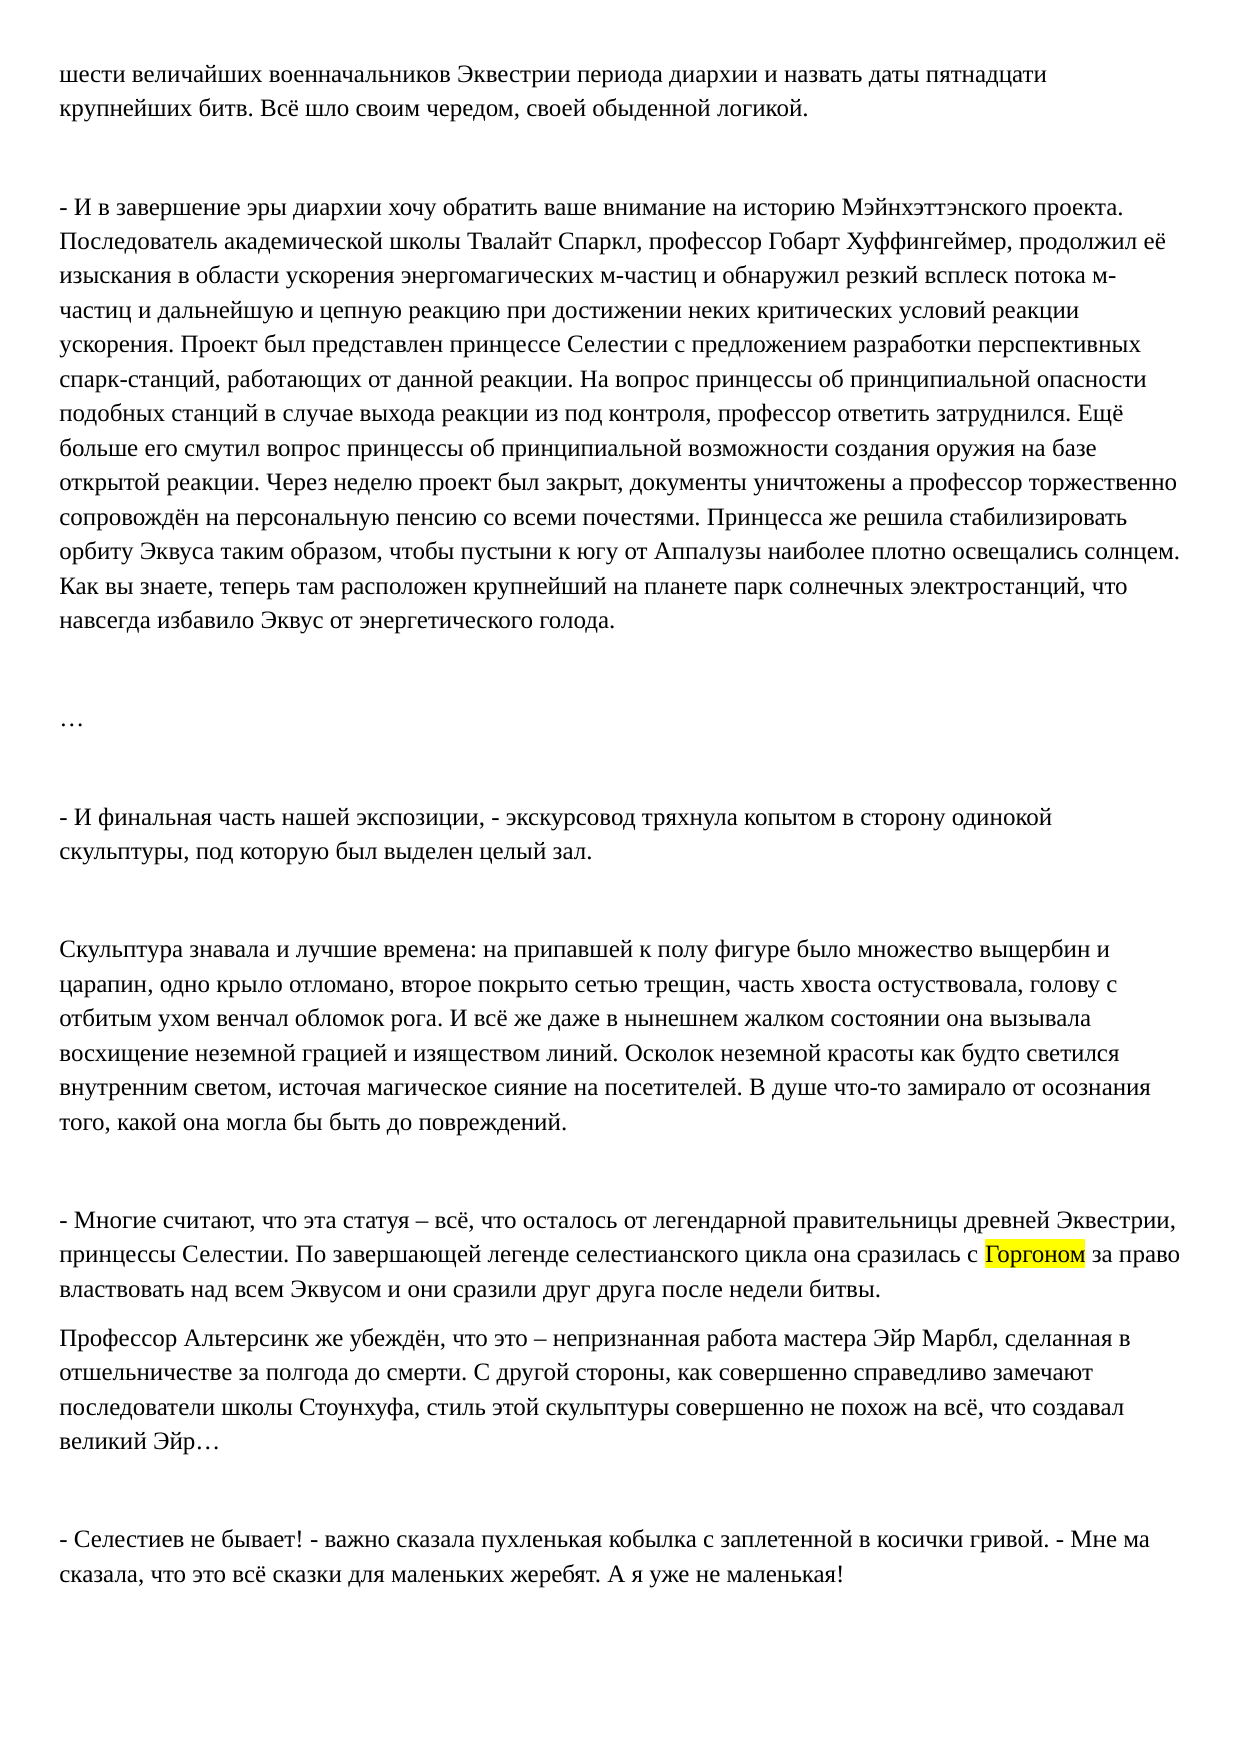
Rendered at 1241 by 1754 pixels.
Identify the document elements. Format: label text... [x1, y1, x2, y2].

text Профессор Альтерсинк же убеждён, что это – непризнанная работа мастера Эйр Марбл, сделанная в отшельничестве за полгода до смерти. С другой стороны, как совершенно справедливо замечают последователи школы Стоунхуфа, стиль этой скульптуры совершенно не похож на всё, что создавал великий Эйр… [59, 1323, 1181, 1455]
text шести величайших военначальников Эквестрии периода диархии и назвать даты пятнадцати крупнейших битв. Всё шло своим чередом, своей обыденной логикой. [59, 59, 1181, 122]
text - И в завершение эры диархии хочу обратить ваше внимание на историю Мэйнхэттэнского проекта. Последователь академической школы Твалайт Спаркл, профессор Гобарт Хуффингеймер, продолжил её изыскания в области ускорения энергомагических м-частиц и обнаружил резкий всплеск потока м-частиц и дальнейшую и цепную реакцию при достижении неких критических условий реакции ускорения. Проект был представлен принцессе Селестии с предложением разработки перспективных спарк-станций, работающих от данной реакции. На вопрос принцессы об принципиальной опасности подобных станций в случае выхода реакции из под контроля, профессор ответить затруднился. Ещё больше его смутил вопрос принцессы об принципиальной возможности создания оружия на базе открытой реакции. Через неделю проект был закрыт, документы уничтожены а профессор торжественно сопровождён на персональную пенсию со всеми почестями. Принцесса же решила стабилизировать орбиту Эквуса таким образом, чтобы пустыни к югу от Аппалузы наиболее плотно освещались солнцем. Как вы знаете, теперь там расположен крупнейший на планете парк солнечных электростанций, что навсегда избавило Эквус от энергетического голода. [59, 192, 1181, 634]
text - Селестиев не бывает! - важно сказала пухленькая кобылка с заплетенной в косички гривой. - Мне ма сказала, что это всё сказки для маленьких жеребят. А я уже не маленькая! [59, 1524, 1181, 1588]
text … [59, 703, 1181, 732]
text - Многие считают, что эта статуя – всё, что осталось от легендарной правительницы древней Эквестрии, принцессы Селестии. По завершающей легенде селестианского цикла она сразилась с Горгоном за право властвовать над всем Эквусом и они сразили друг друга после недели битвы. [59, 1205, 1181, 1302]
text Скульптура знавала и лучшие времена: на припавшей к полу фигуре было множество выщербин и царапин, одно крыло отломано, второе покрыто сетью трещин, часть хвоста остуствовала, голову с отбитым ухом венчал обломок рога. И всё же даже в нынешнем жалком состоянии она вызывала восхищение неземной грацией и изяществом линий. Осколок неземной красоты как будто светился внутренним светом, источая магическое сияние на посетителей. В душе что-то замирало от осознания того, какой она могла бы быть до повреждений. [59, 934, 1181, 1135]
text - И финальная часть нашей экспозиции, - экскурсовод тряхнула копытом в сторону одинокой скульптуры, под которую был выделен целый зал. [59, 802, 1181, 865]
